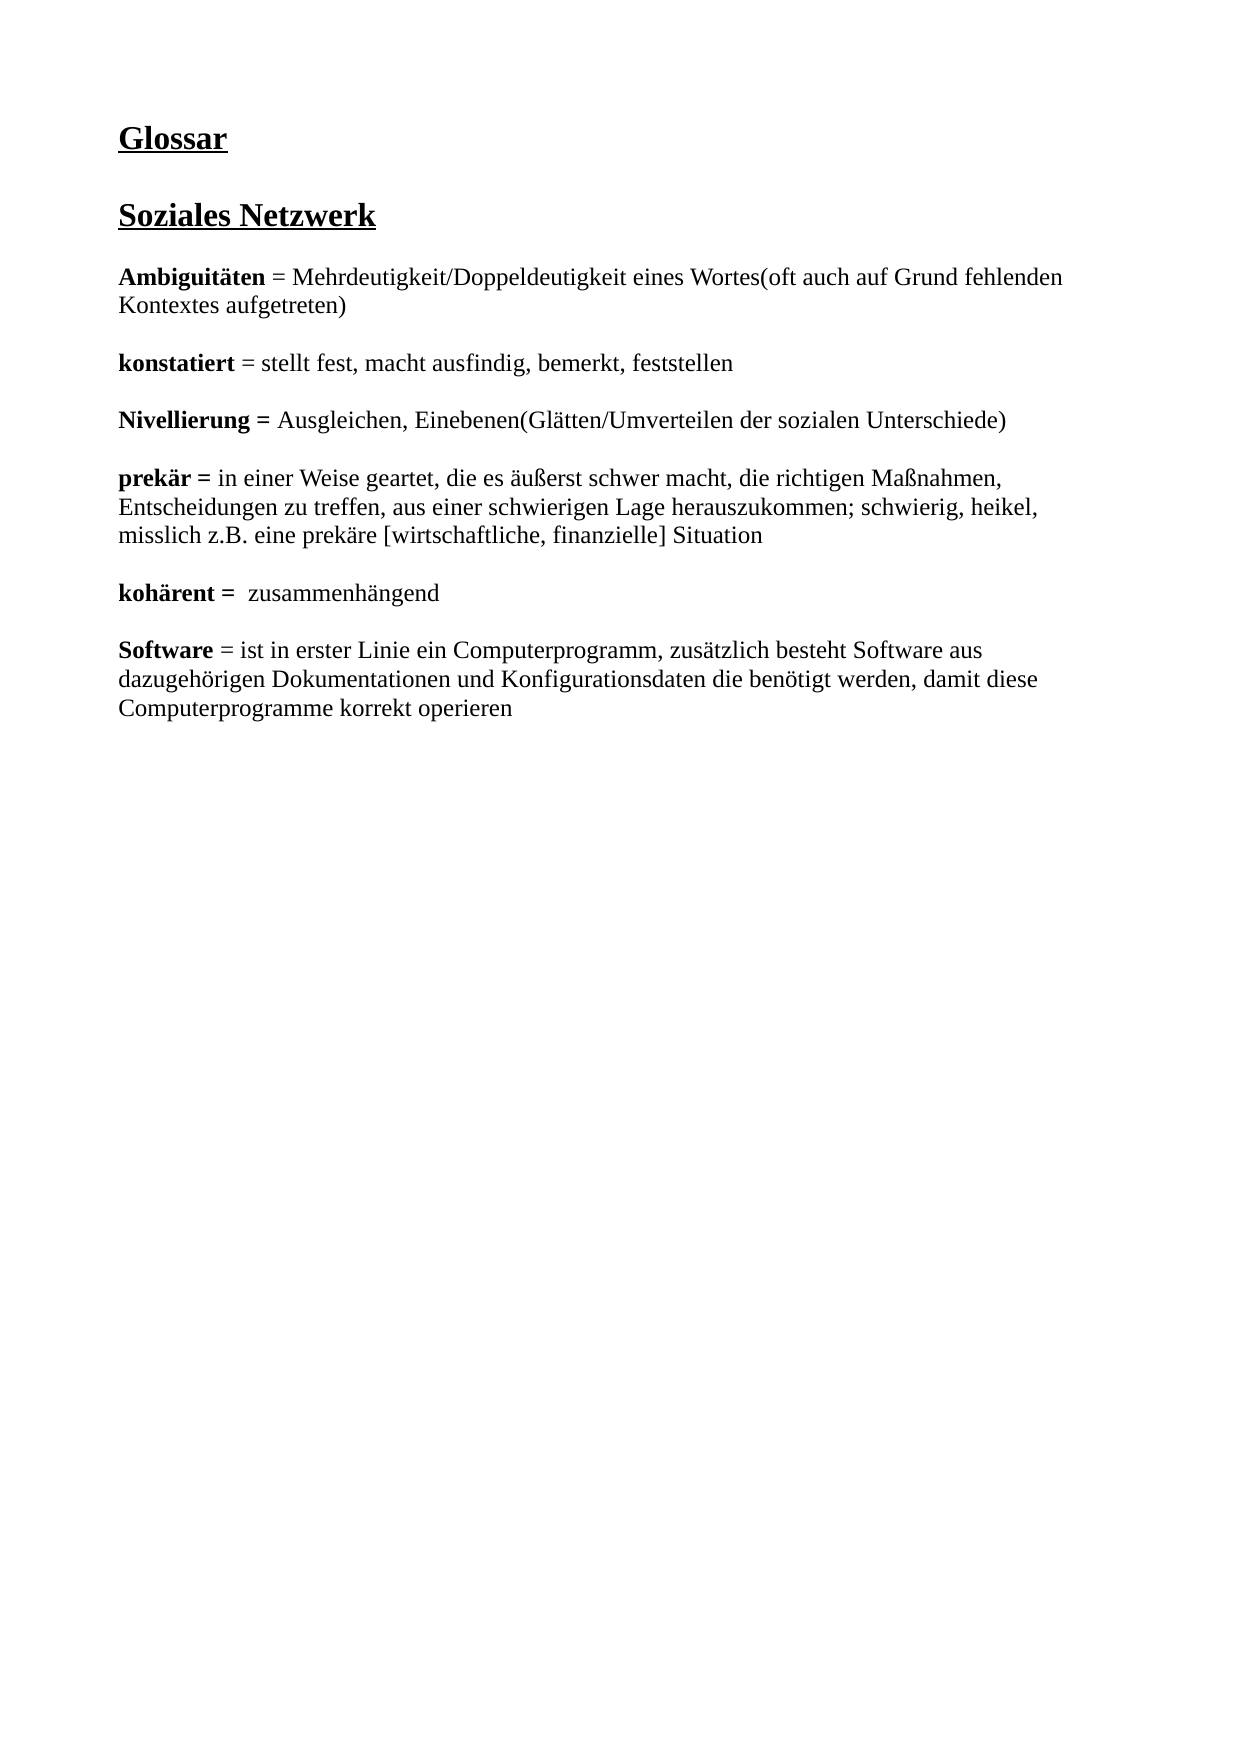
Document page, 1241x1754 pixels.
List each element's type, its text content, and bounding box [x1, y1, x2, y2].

text Software = ist in erster Linie ein Computerprogramm, zusätzlich besteht Software aus dazugehörigen Dokumentationen und Konfigurationsdaten die benötigt werden, damit diese Computerprogramme korrekt operieren [118, 636, 1122, 722]
text Nivellierung = Ausgleichen, Einebenen(Glätten/Umverteilen der sozialen Unterschiede) [118, 406, 1122, 434]
text prekär = in einer Weise geartet, die es äußerst schwer macht, die richtigen Maßnahmen, Entscheidungen zu treffen, aus einer schwierigen Lage herauszukommen; schwierig, heikel, misslich z.B. eine prekäre [wirtschaftliche, finanzielle] Situation [118, 463, 1122, 549]
text kohärent = zusammenhängend [118, 578, 1122, 607]
text Glossar [118, 118, 1122, 156]
text Soziales Netzwerk [118, 195, 1122, 233]
text konstatiert = stellt fest, macht ausfindig, bemerkt, feststellen [118, 348, 1122, 377]
text Ambiguitäten = Mehrdeutigkeit/Doppeldeutigkeit eines Wortes(oft auch auf Grund fehlenden Kontextes aufgetreten) [118, 262, 1122, 319]
